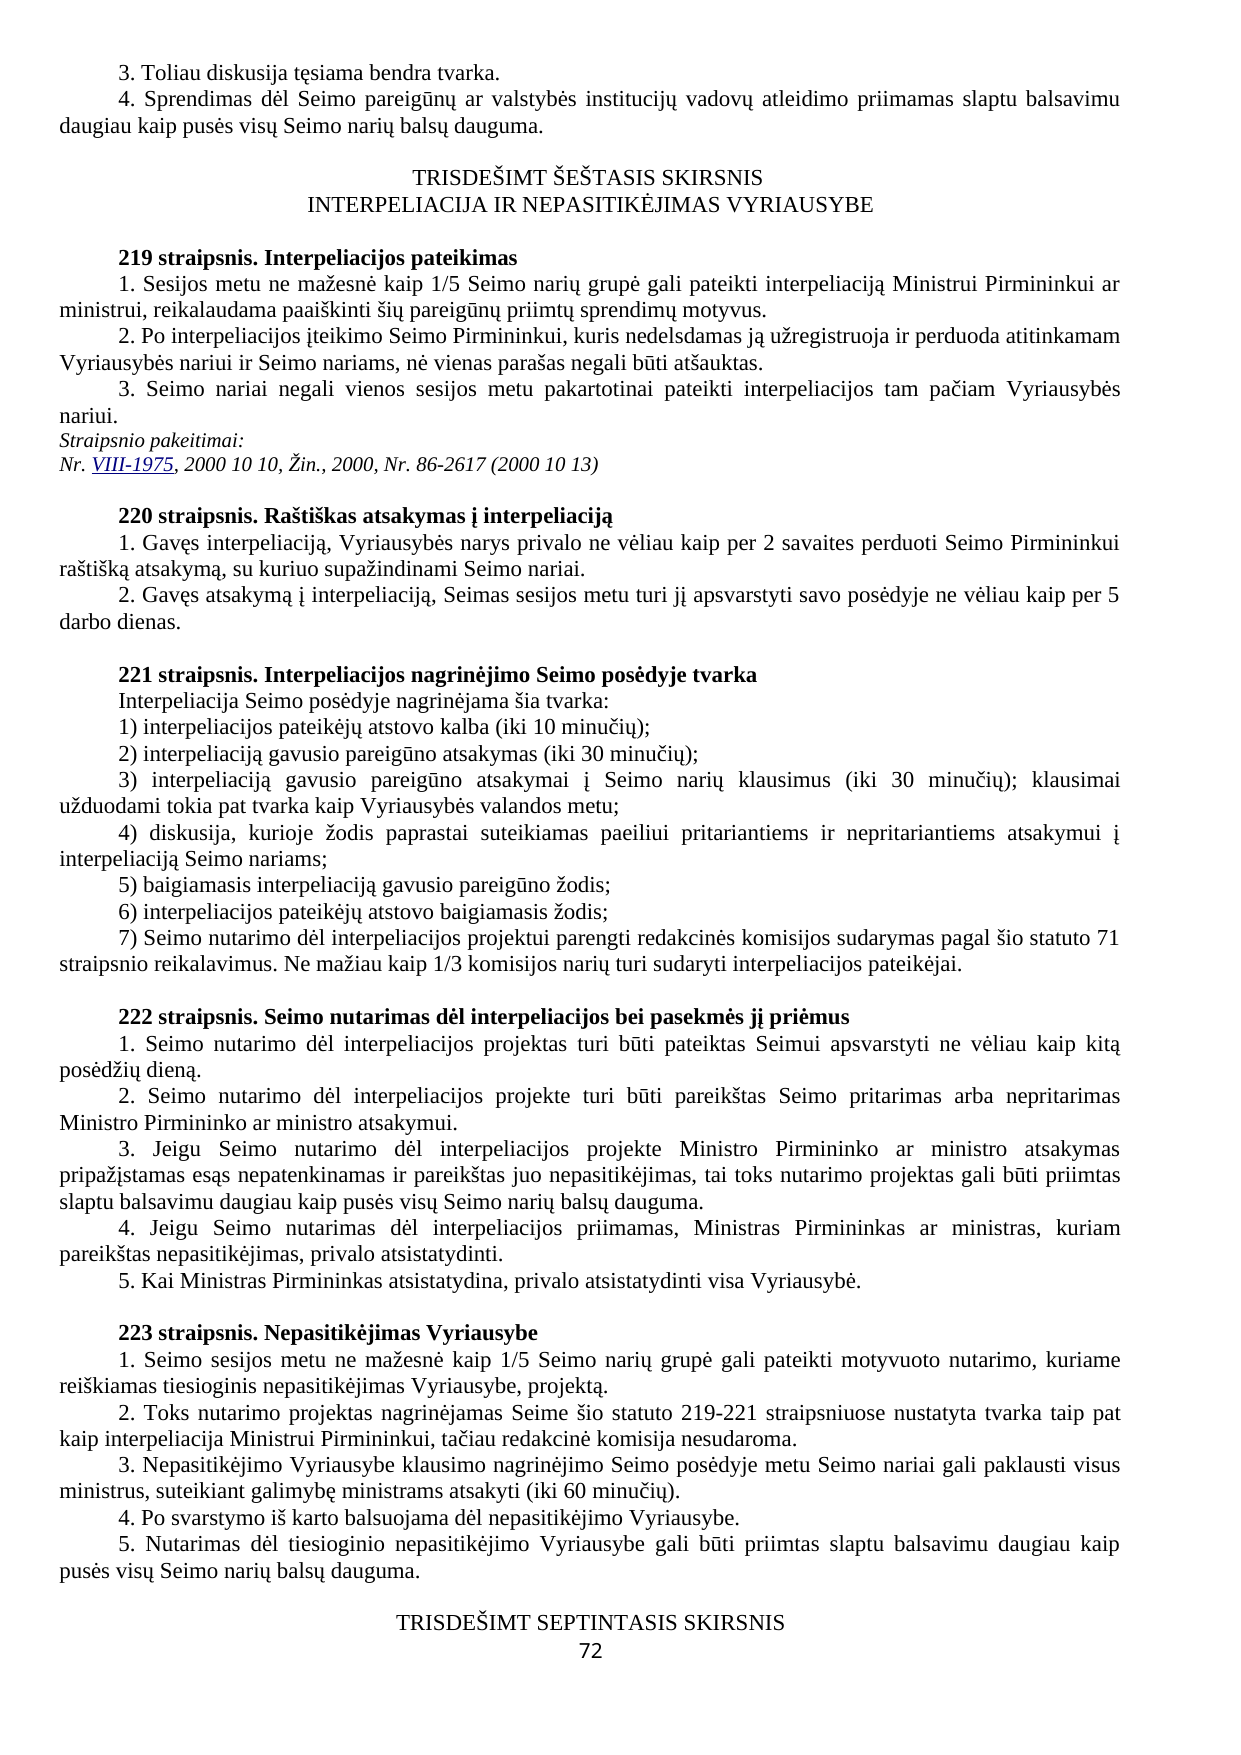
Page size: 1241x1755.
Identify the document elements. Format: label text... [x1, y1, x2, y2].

text INTERPELIACIJA IR NEPASITIKĖJIMAS VYRIAUSYBE [59, 191, 1122, 217]
text 6) interpeliacijos pateikėjų atstovo baigiamasis žodis; [59, 898, 1122, 924]
text 7) Seimo nutarimo dėl interpeliacijos projektui parengti redakcinės komisijos sudarymas pagal šio statuto 71 straipsnio reikalavimus. Ne mažiau kaip 1/3 komisijos narių turi sudaryti interpeliacijos pateikėjai. [59, 924, 1122, 977]
text Nr. VIII-1975, 2000 10 10, Žin., 2000, Nr. 86-2617 (2000 10 13) [59, 452, 1122, 476]
text 221 straipsnis. Interpeliacijos nagrinėjimo Seimo posėdyje tvarka [59, 661, 1122, 687]
text 220 straipsnis. Raštiškas atsakymas į interpeliaciją [59, 502, 1122, 529]
text 4. Sprendimas dėl Seimo pareigūnų ar valstybės institucijų vadovų atleidimo priimamas slaptu balsavimu daugiau kaip pusės visų Seimo narių balsų dauguma. [59, 85, 1122, 138]
text 219 straipsnis. Interpeliacijos pateikimas [59, 243, 1122, 270]
text 2. Po interpeliacijos įteikimo Seimo Pirmininkui, kuris nedelsdamas ją užregistruoja ir perduoda atitinkamam Vyriausybės nariui ir Seimo nariams, nė vienas parašas negali būti atšauktas. [59, 323, 1122, 375]
text 5. Nutarimas dėl tiesioginio nepasitikėjimo Vyriausybe gali būti priimtas slaptu balsavimu daugiau kaip pusės visų Seimo narių balsų dauguma. [59, 1530, 1122, 1583]
text Straipsnio pakeitimai: [59, 428, 1122, 452]
text 3. Nepasitikėjimo Vyriausybe klausimo nagrinėjimo Seimo posėdyje metu Seimo nariai gali paklausti visus ministrus, suteikiant galimybę ministrams atsakyti (iki 60 minučių). [59, 1451, 1122, 1504]
text 1. Seimo nutarimo dėl interpeliacijos projektas turi būti pateiktas Seimui apsvarstyti ne vėliau kaip kitą posėdžių dieną. [59, 1029, 1122, 1082]
text 223 straipsnis. Nepasitikėjimas Vyriausybe [59, 1319, 1122, 1346]
text 4. Jeigu Seimo nutarimas dėl interpeliacijos priimamas, Ministras Pirmininkas ar ministras, kuriam pareikštas nepasitikėjimas, privalo atsistatydinti. [59, 1214, 1122, 1267]
text 2. Gavęs atsakymą į interpeliaciją, Seimas sesijos metu turi jį apsvarstyti savo posėdyje ne vėliau kaip per 5 darbo dienas. [59, 582, 1122, 634]
text 5) baigiamasis interpeliaciją gavusio pareigūno žodis; [59, 871, 1122, 898]
text 3. Jeigu Seimo nutarimo dėl interpeliacijos projekte Ministro Pirmininko ar ministro atsakymas pripažįstamas esąs nepatenkinamas ir pareikštas juo nepasitikėjimas, tai toks nutarimo projektas gali būti priimtas slaptu balsavimu daugiau kaip pusės visų Seimo narių balsų dauguma. [59, 1135, 1122, 1214]
text 3. Toliau diskusija tęsiama bendra tvarka. [59, 59, 1122, 85]
text 4. Po svarstymo iš karto balsuojama dėl nepasitikėjimo Vyriausybe. [59, 1504, 1122, 1530]
text 222 straipsnis. Seimo nutarimas dėl interpeliacijos bei pasekmės jį priėmus [59, 1003, 1122, 1029]
text 1. Seimo sesijos metu ne mažesnė kaip 1/5 Seimo narių grupė gali pateikti motyvuoto nutarimo, kuriame reiškiamas tiesioginis nepasitikėjimas Vyriausybe, projektą. [59, 1346, 1122, 1398]
text 1) interpeliacijos pateikėjų atstovo kalba (iki 10 minučių); [59, 713, 1122, 740]
text 5. Kai Ministras Pirmininkas atsistatydina, privalo atsistatydinti visa Vyriausybė. [59, 1267, 1122, 1293]
text Interpeliacija Seimo posėdyje nagrinėjama šia tvarka: [59, 687, 1122, 713]
text 1. Gavęs interpeliaciją, Vyriausybės narys privalo ne vėliau kaip per 2 savaites perduoti Seimo Pirmininkui raštišką atsakymą, su kuriuo supažindinami Seimo nariai. [59, 529, 1122, 582]
text 1. Sesijos metu ne mažesnė kaip 1/5 Seimo narių grupė gali pateikti interpeliaciją Ministrui Pirmininkui ar ministrui, reikalaudama paaiškinti šių pareigūnų priimtų sprendimų motyvus. [59, 270, 1122, 323]
text 3. Seimo nariai negali vienos sesijos metu pakartotinai pateikti interpeliacijos tam pačiam Vyriausybės nariui. [59, 375, 1122, 428]
text TRISDEŠIMT ŠEŠTASIS SKIRSNIS [59, 164, 1122, 191]
text 4) diskusija, kurioje žodis paprastai suteikiamas paeiliui pritariantiems ir nepritariantiems atsakymui į interpeliaciją Seimo nariams; [59, 819, 1122, 871]
text 2. Toks nutarimo projektas nagrinėjamas Seime šio statuto 219-221 straipsniuose nustatyta tvarka taip pat kaip interpeliacija Ministrui Pirmininkui, tačiau redakcinė komisija nesudaroma. [59, 1398, 1122, 1451]
text 3) interpeliaciją gavusio pareigūno atsakymai į Seimo narių klausimus (iki 30 minučių); klausimai užduodami tokia pat tvarka kaip Vyriausybės valandos metu; [59, 766, 1122, 819]
text 2) interpeliaciją gavusio pareigūno atsakymas (iki 30 minučių); [59, 740, 1122, 766]
text 2. Seimo nutarimo dėl interpeliacijos projekte turi būti pareikštas Seimo pritarimas arba nepritarimas Ministro Pirmininko ar ministro atsakymui. [59, 1082, 1122, 1135]
text TRISDEŠIMT SEPTINTASIS SKIRSNIS [59, 1609, 1122, 1636]
